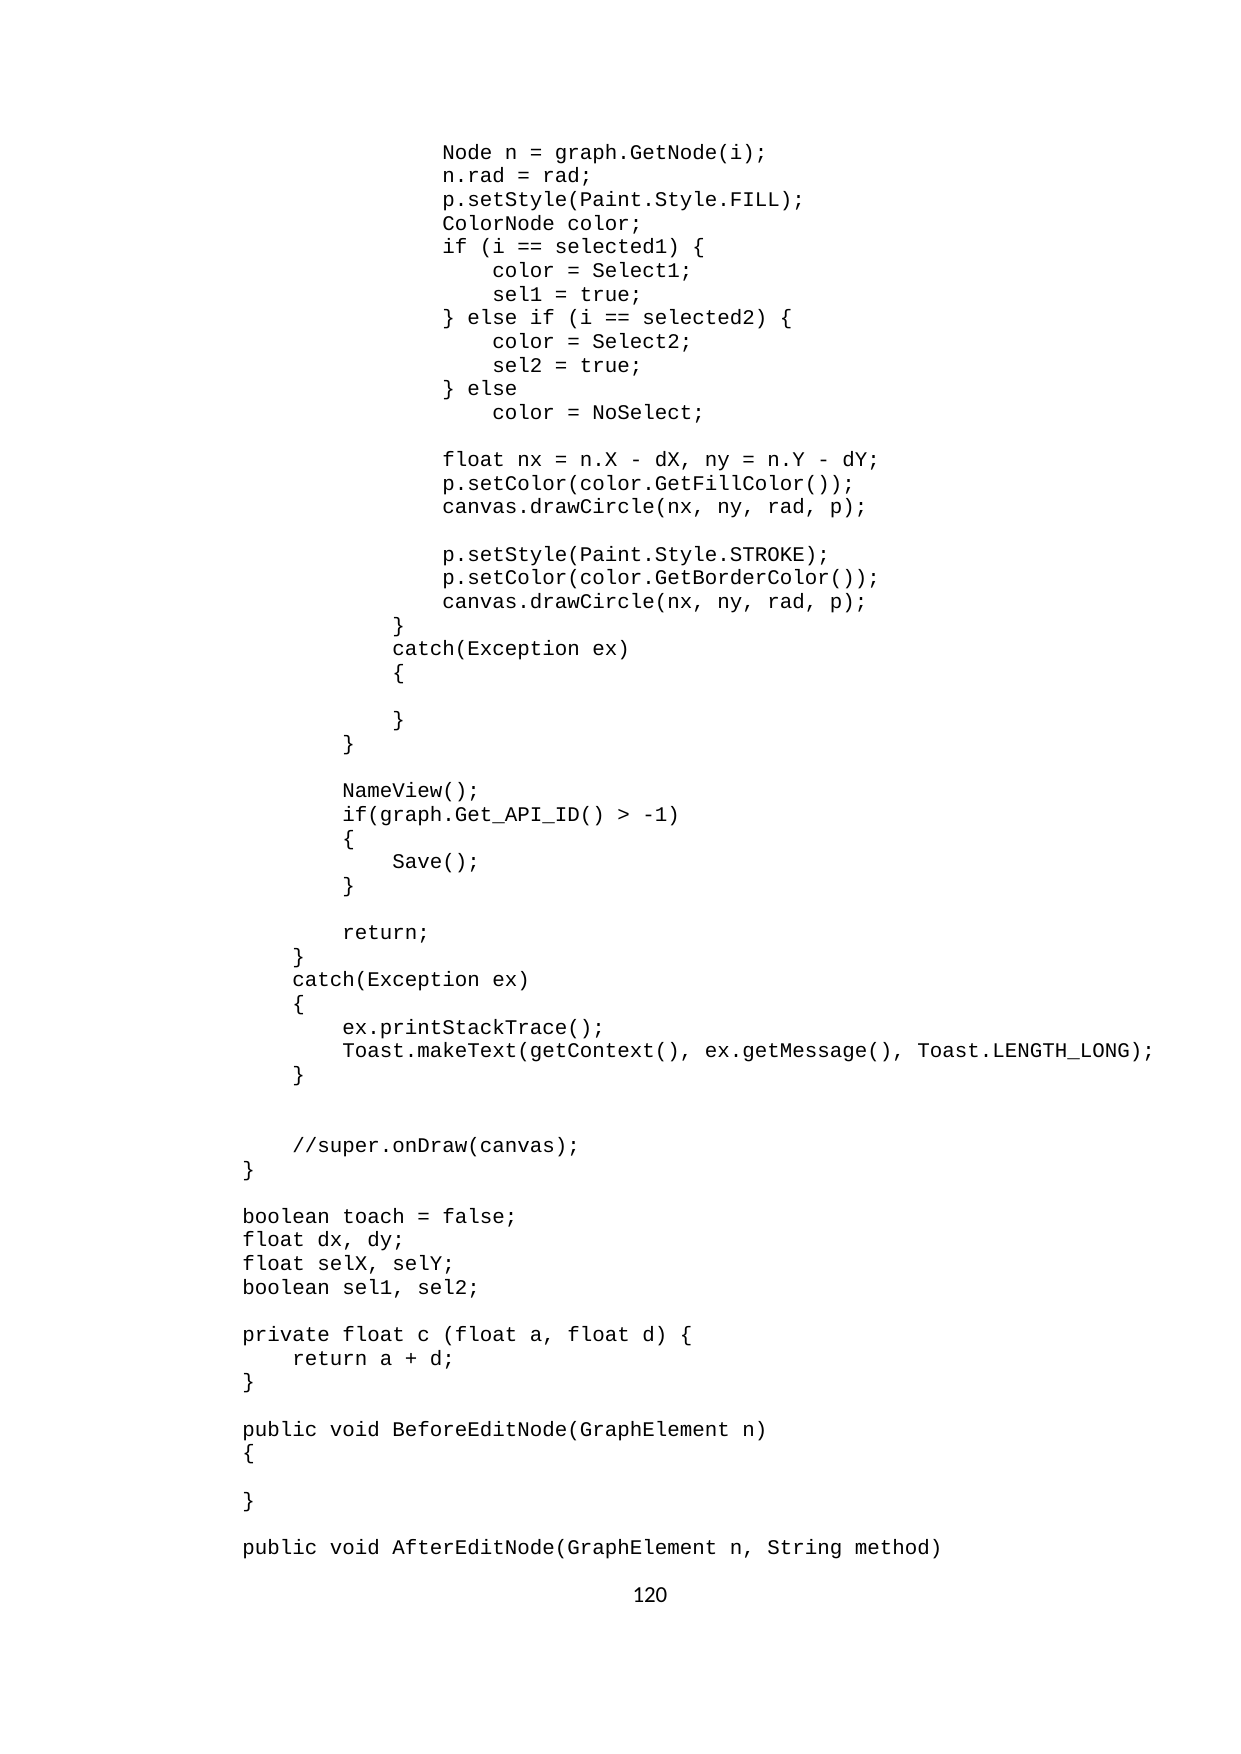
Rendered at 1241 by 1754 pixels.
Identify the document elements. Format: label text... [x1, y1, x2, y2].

text ColorNode color; [118, 213, 1181, 236]
text catch(Exception ex) [118, 638, 1181, 662]
text } [118, 1489, 1181, 1513]
text } else if (i == selected2) { [118, 307, 1181, 331]
text public void AfterEditNode(GraphElement n, String method) [118, 1537, 1181, 1561]
text boolean sel1, sel2; [118, 1277, 1181, 1300]
text } else [118, 378, 1181, 402]
text NameView(); [118, 780, 1181, 804]
text float dx, dy; [118, 1229, 1181, 1253]
text } [118, 1158, 1181, 1182]
text boolean toach = false; [118, 1206, 1181, 1229]
text p.setColor(color.GetFillColor()); [118, 473, 1181, 496]
text { [118, 662, 1181, 686]
text return; [118, 922, 1181, 946]
text { [118, 827, 1181, 851]
text return a + d; [118, 1348, 1181, 1371]
text p.setStyle(Paint.Style.STROKE); [118, 544, 1181, 567]
text p.setColor(color.GetBorderColor()); [118, 567, 1181, 591]
text sel2 = true; [118, 354, 1181, 378]
text color = NoSelect; [118, 402, 1181, 426]
text ex.printStackTrace(); [118, 1017, 1181, 1040]
text p.setStyle(Paint.Style.FILL); [118, 189, 1181, 213]
text canvas.drawCircle(nx, ny, rad, p); [118, 591, 1181, 615]
text canvas.drawCircle(nx, ny, rad, p); [118, 496, 1181, 520]
text } [118, 946, 1181, 969]
text float nx = n.X - dX, ny = n.Y - dY; [118, 449, 1181, 473]
text catch(Exception ex) [118, 969, 1181, 993]
text Node n = graph.GetNode(i); [118, 142, 1181, 165]
text } [118, 615, 1181, 638]
text if (i == selected1) { [118, 236, 1181, 260]
text color = Select1; [118, 260, 1181, 284]
text } [118, 709, 1181, 733]
text } [118, 875, 1181, 898]
text private float c (float a, float d) { [118, 1324, 1181, 1348]
text if(graph.Get_API_ID() > -1) [118, 804, 1181, 827]
text Toast.makeText(getContext(), ex.getMessage(), Toast.LENGTH_LONG); [118, 1040, 1181, 1064]
text //super.onDraw(canvas); [118, 1135, 1181, 1158]
text { [118, 993, 1181, 1017]
text } [118, 733, 1181, 757]
text public void BeforeEditNode(GraphElement n) [118, 1419, 1181, 1442]
text } [118, 1371, 1181, 1395]
text float selX, selY; [118, 1253, 1181, 1277]
text Save(); [118, 851, 1181, 875]
text sel1 = true; [118, 284, 1181, 307]
text n.rad = rad; [118, 165, 1181, 189]
text } [118, 1064, 1181, 1088]
text color = Select2; [118, 331, 1181, 354]
text { [118, 1442, 1181, 1466]
